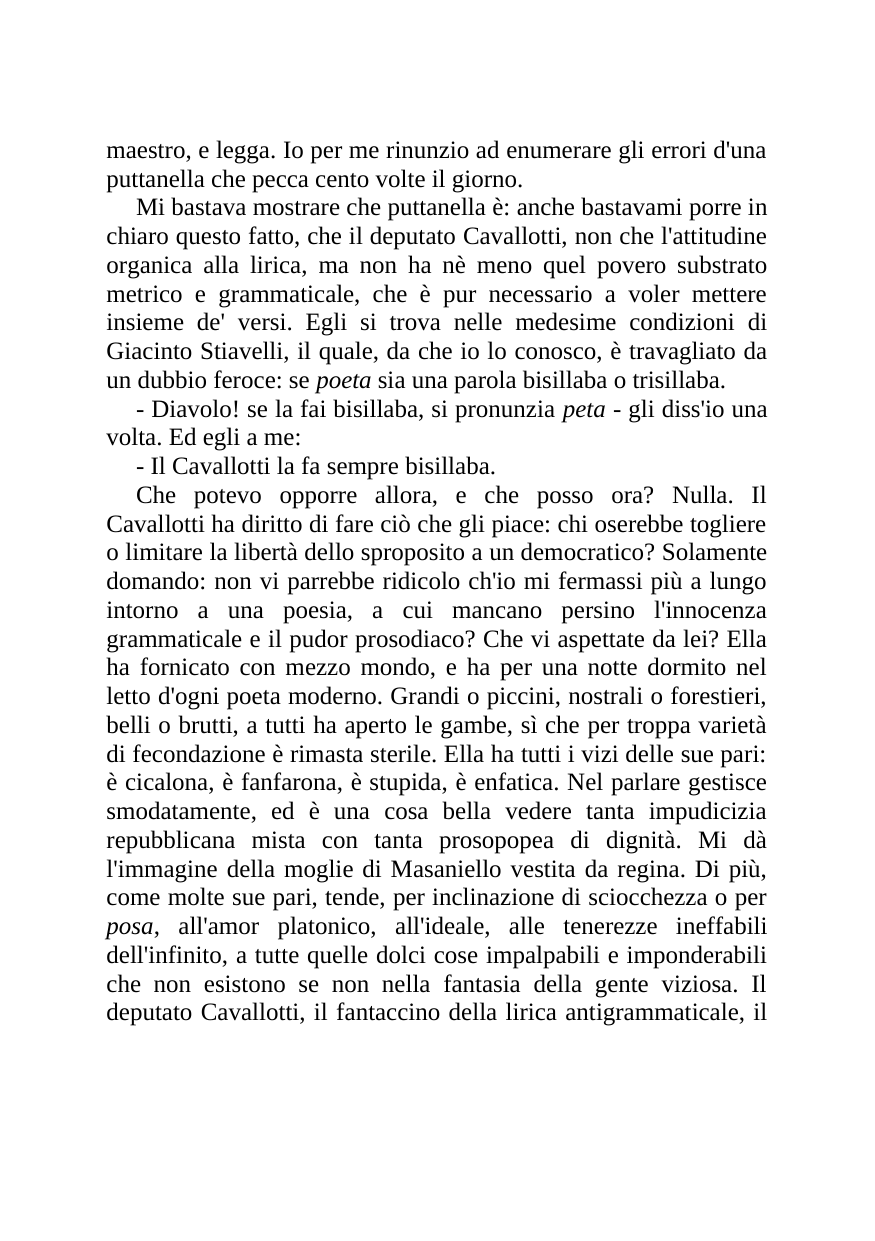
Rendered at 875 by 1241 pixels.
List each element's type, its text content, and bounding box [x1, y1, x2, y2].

text maestro, e legga. Io per me rinunzio ad enumerare gli errori d'una puttanella che pecca cento volte il giorno. [106, 135, 768, 192]
text Mi bastava mostrare che puttanella è: anche bastavami porre in chiaro questo fatto, che il deputato Cavallotti, non che l'attitudine organica alla lirica, ma non ha nè meno quel povero substrato metrico e grammaticale, che è pur necessario a voler mettere insieme de' versi. Egli si trova nelle medesime condizioni di Giacinto Stiavelli, il quale, da che io lo conosco, è travagliato da un dubbio feroce: se poeta sia una parola bisillaba o trisillaba. [106, 192, 768, 394]
text - Il Cavallotti la fa sempre bisillaba. [106, 451, 768, 480]
text Che potevo opporre allora, e che posso ora? Nulla. Il Cavallotti ha diritto di fare ciò che gli piace: chi oserebbe togliere o limitare la libertà dello sproposito a un democratico? Solamente domando: non vi parrebbe ridicolo ch'io mi fermassi più a lungo intorno a una poesia, a cui mancano persino l'innocenza grammaticale e il pudor prosodiaco? Che vi aspettate da lei? Ella ha fornicato con mezzo mondo, e ha per una notte dormito nel letto d'ogni poeta moderno. Grandi o piccini, nostrali o forestieri, belli o brutti, a tutti ha aperto le gambe, sì che per troppa varietà di fecondazione è rimasta sterile. Ella ha tutti i vizi delle sue pari: è cicalona, è fanfarona, è stupida, è enfatica. Nel parlare gestisce smodatamente, ed è una cosa bella vedere tanta impudicizia repubblicana mista con tanta prosopopea di dignità. Mi dà l'immagine della moglie di Masaniello vestita da regina. Di più, come molte sue pari, tende, per inclinazione di sciocchezza o per posa, all'amor platonico, all'ideale, alle tenerezze ineffabili dell'infinito, a tutte quelle dolci cose impalpabili e imponderabili che non esistono se non nella fantasia della gente viziosa. Il deputato Cavallotti, il fantaccino della lirica antigrammaticale, il [106, 480, 768, 1026]
text - Diavolo! se la fai bisillaba, si pronunzia peta - gli diss'io una volta. Ed egli a me: [106, 394, 768, 451]
